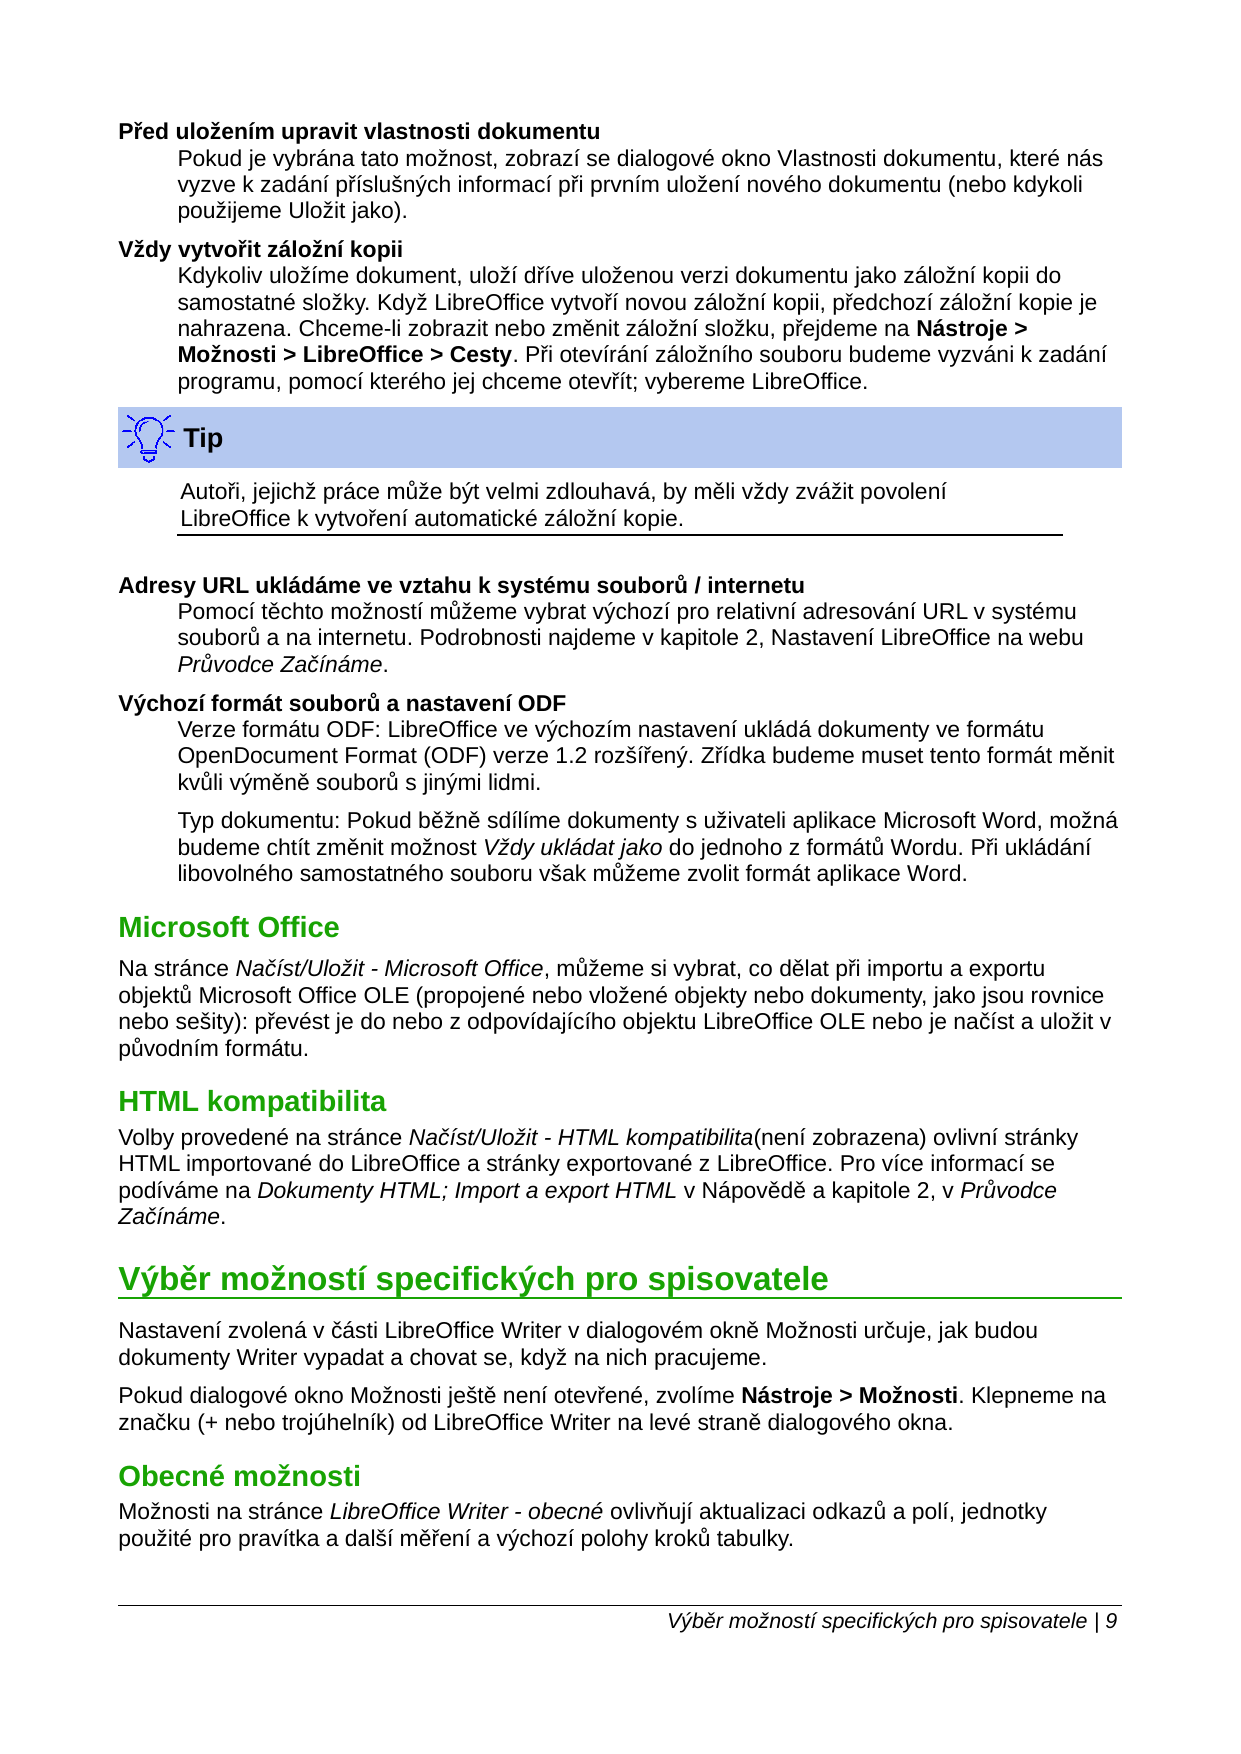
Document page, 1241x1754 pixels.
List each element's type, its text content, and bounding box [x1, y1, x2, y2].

text Verze formátu ODF: LibreOffice ve výchozím nastavení ukládá dokumenty ve formátu OpenDocument Format (ODF) verze 1.2 rozšířený. Zřídka budeme muset tento formát měnit kvůli výměně souborů s jinými lidmi. [177, 716, 1122, 795]
text Pokud je vybrána tato možnost, zobrazí se dialogové okno Vlastnosti dokumentu, které nás vyzve k zadání příslušných informací při prvním uložení nového dokumentu (nebo kdykoli použijeme Uložit jako). [177, 144, 1122, 223]
text Vždy vytvořit záložní kopii [118, 236, 1122, 262]
text Pokud dialogové okno Možnosti ještě není otevřené, zvolíme Nástroje > Možnosti. Klepneme na značku (+ nebo trojúhelník) od LibreOffice Writer na levé straně dialogového okna. [118, 1382, 1122, 1435]
text Autoři, jejichž práce může být velmi zdlouhavá, by měli vždy zvážit povolení LibreOffice k vytvoření automatické záložní kopie. [177, 475, 1063, 534]
text Na stránce Načíst/Uložit - Microsoft Office, můžeme si vybrat, co dělat při importu a exportu objektů Microsoft Office OLE (propojené nebo vložené objekty nebo dokumenty, jako jsou rovnice nebo sešity): převést je do nebo z odpovídajícího objektu LibreOffice OLE nebo je načíst a uložit v původním formátu. [118, 955, 1122, 1061]
subtitle Výběr možností specifických pro spisovatele [118, 1259, 1122, 1297]
text Před uložením upravit vlastnosti dokumentu [118, 118, 1122, 144]
text Volby provedené na stránce Načíst/Uložit - HTML kompatibilita(není zobrazena) ovlivní stránky HTML importované do LibreOffice a stránky exportované z LibreOffice. Pro více informací se podíváme na Dokumenty HTML; Import a export HTML v Nápovědě a kapitole 2, v Průvodce Začínáme. [118, 1124, 1122, 1229]
text Možnosti na stránce LibreOffice Writer - obecné ovlivňují aktualizaci odkazů a polí, jednotky použité pro pravítka a další měření a výchozí polohy kroků tabulky. [118, 1498, 1122, 1551]
subtitle Obecné možnosti [118, 1459, 1122, 1492]
list Nastavení zvolená v části LibreOffice Writer v dialogovém okně Možnosti určuje, jak budou dokumenty Writer vypadat a chovat se, když na nich pracujeme. [118, 1317, 1122, 1370]
subtitle HTML kompatibilita [118, 1084, 1122, 1118]
subtitle Microsoft Office [118, 910, 1122, 944]
text Výchozí formát souborů a nastavení ODF [118, 689, 1122, 716]
text Kdykoliv uložíme dokument, uloží dříve uloženou verzi dokumentu jako záložní kopii do samostatné složky. Když LibreOffice vytvoří novou záložní kopii, předchozí záložní kopie je nahrazena. Chceme-li zobrazit nebo změnit záložní složku, přejdeme na Nástroje > Možnosti > LibreOffice > Cesty. Při otevírání záložního souboru budeme vyzváni k zadání programu, pomocí kterého jej chceme otevřít; vybereme LibreOffice. [177, 262, 1122, 394]
text Pomocí těchto možností můžeme vybrat výchozí pro relativní adresování URL v systému souborů a na internetu. Podrobnosti najdeme v kapitole 2, Nastavení LibreOffice na webu Průvodce Začínáme. [177, 598, 1122, 677]
text Adresy URL ukládáme ve vztahu k systému souborů / internetu [118, 572, 1122, 598]
picture [119, 407, 179, 467]
subtitle Tip [118, 407, 1122, 468]
text Typ dokumentu: Pokud běžně sdílíme dokumenty s uživateli aplikace Microsoft Word, možná budeme chtít změnit možnost Vždy ukládat jako do jednoho z formátů Wordu. Při ukládání libovolného samostatného souboru však můžeme zvolit formát aplikace Word. [177, 807, 1122, 886]
